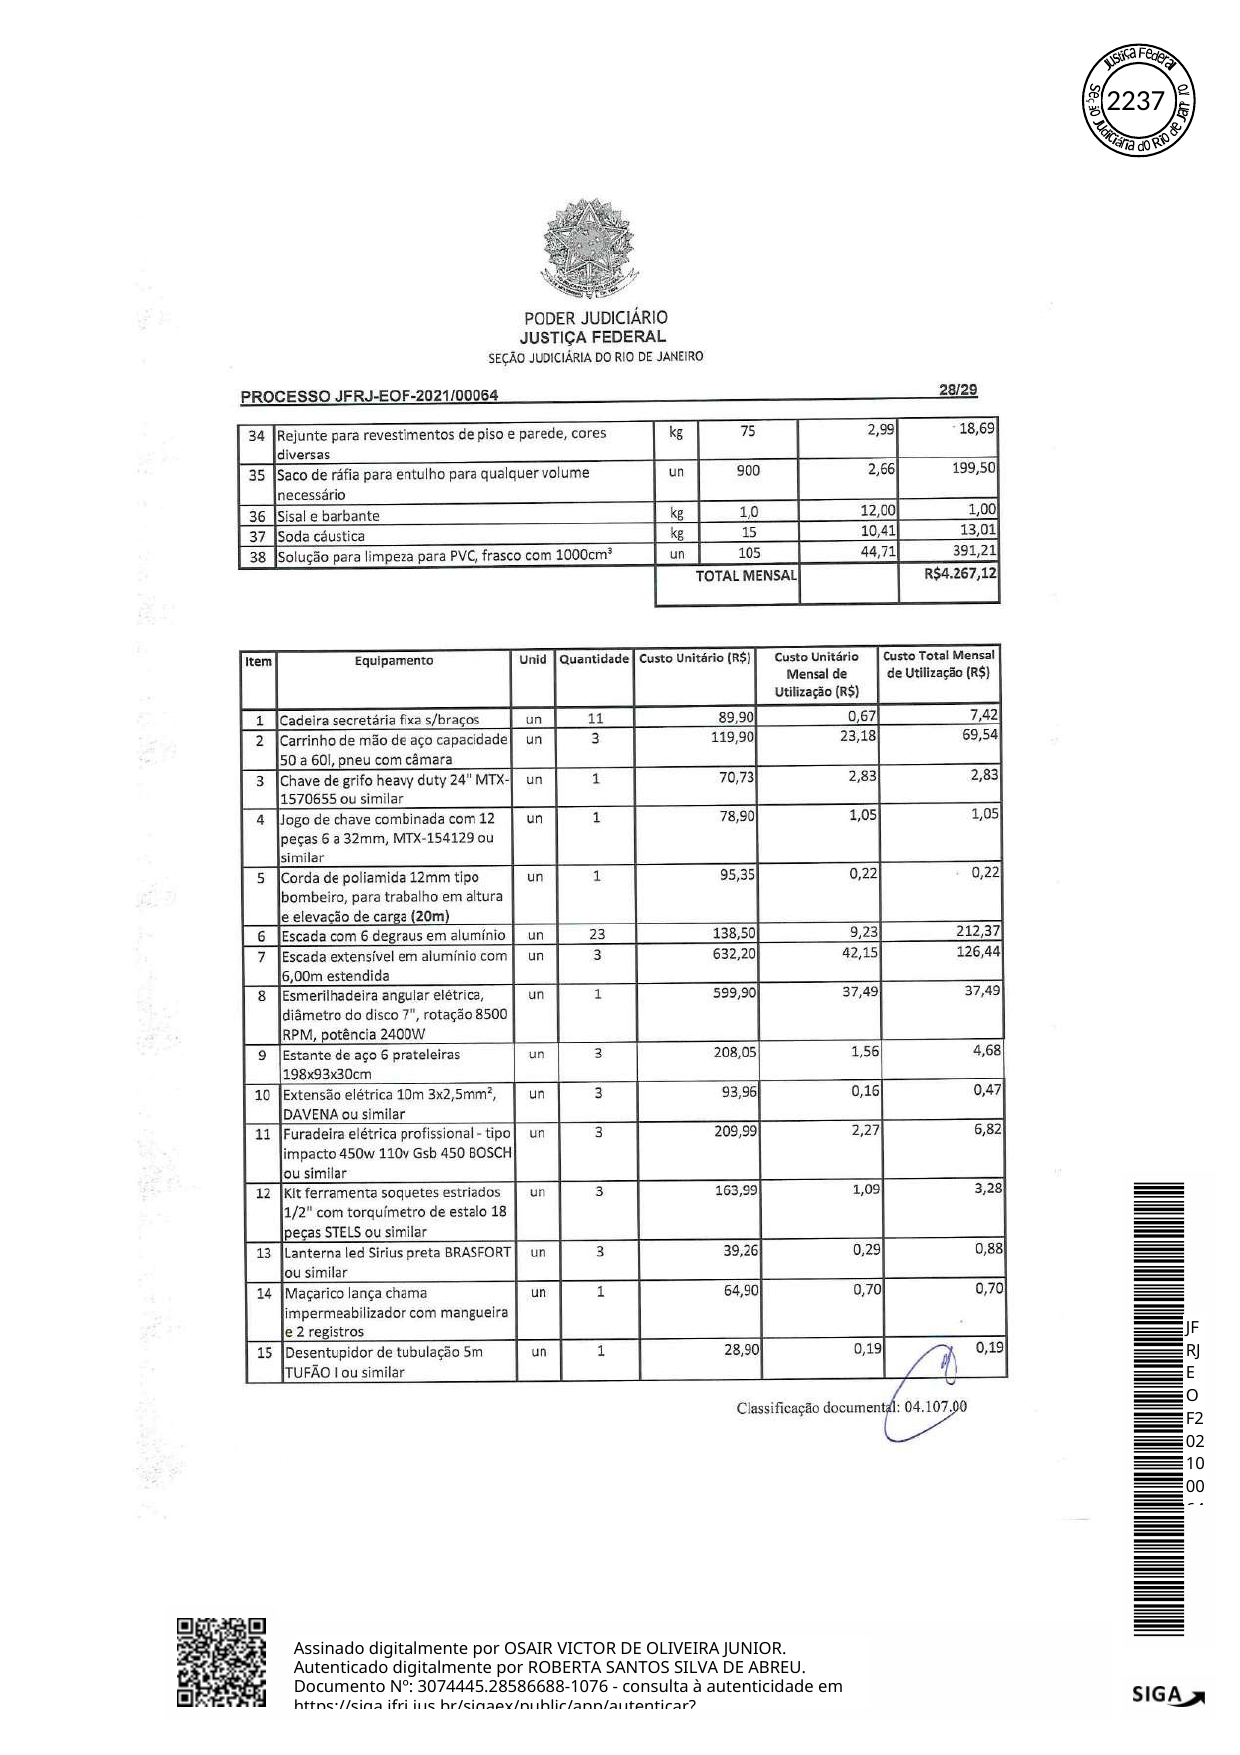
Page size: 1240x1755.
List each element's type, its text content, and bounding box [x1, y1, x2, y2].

text ç [1085, 98, 1099, 106]
text e [1179, 97, 1193, 105]
text JFRJEOF202100064V08 [1186, 1316, 1206, 1504]
